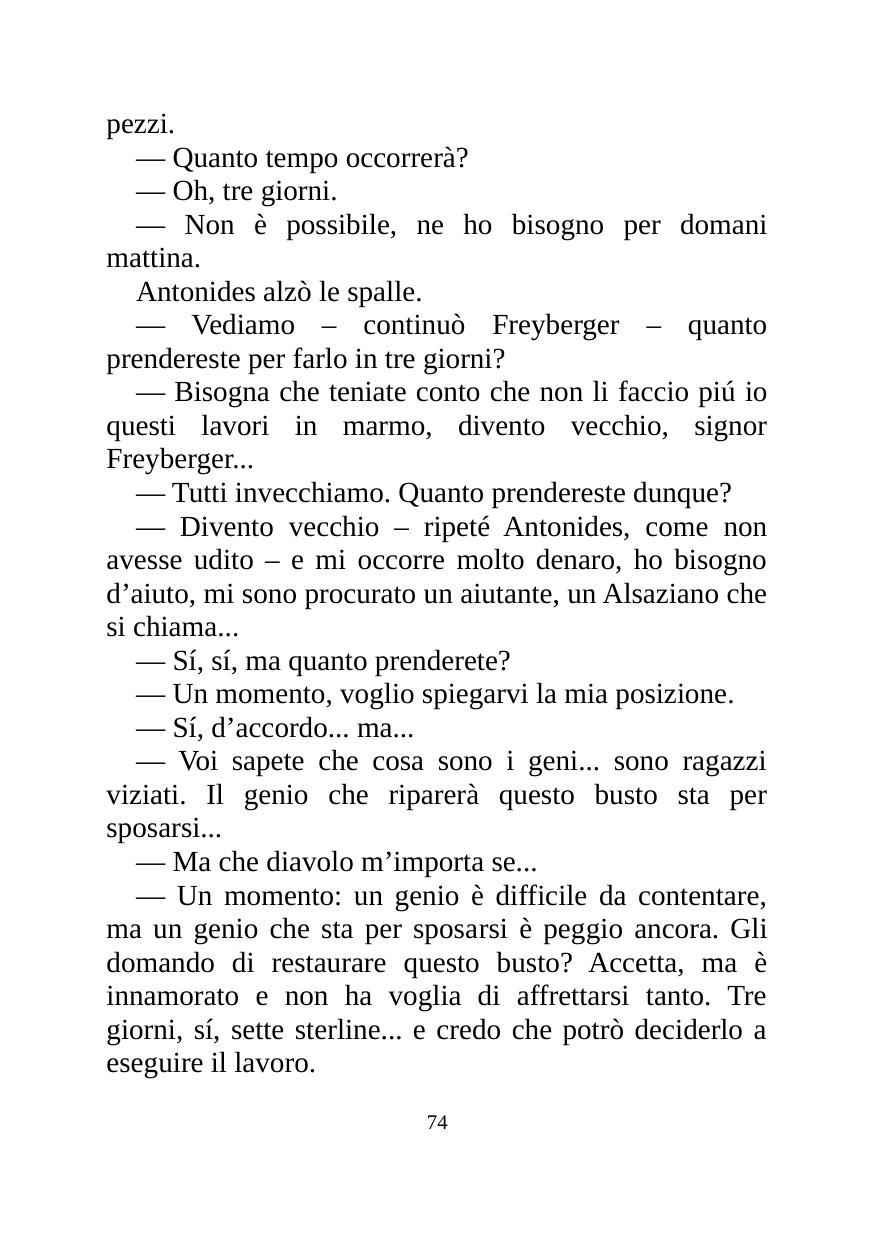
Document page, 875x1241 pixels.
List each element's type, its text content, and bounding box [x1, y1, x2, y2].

text — Oh, tre giorni. [106, 173, 768, 207]
text pezzi. [106, 106, 768, 140]
text — Divento vecchio – ripeté Antonides, come non avesse udito – e mi occorre molto denaro, ho bisogno d’aiuto, mi sono procurato un aiutante, un Alsaziano che si chiama... [106, 509, 768, 643]
text — Bisogna che teniate conto che non li faccio piú io questi lavori in marmo, divento vecchio, signor Freyberger... [106, 374, 768, 475]
text — Vediamo – continuò Freyberger – quanto prendereste per farlo in tre giorni? [106, 307, 768, 374]
text — Un momento, voglio spiegarvi la mia posizione. [106, 676, 768, 710]
text — Ma che diavolo m’importa se... [106, 844, 768, 878]
text — Un momento: un genio è difficile da contentare, ma un genio che sta per sposarsi è peggio ancora. Gli domando di restaurare questo busto? Accetta, ma è innamorato e non ha voglia di affrettarsi tanto. Tre giorni, sí, sette sterline... e credo che potrò deciderlo a eseguire il lavoro. [106, 878, 768, 1079]
text — Non è possibile, ne ho bisogno per domani mattina. [106, 207, 768, 274]
text — Sí, sí, ma quanto prenderete? [106, 643, 768, 676]
text — Sí, d’accordo... ma... [106, 710, 768, 743]
text — Voi sapete che cosa sono i geni... sono ragazzi viziati. Il genio che riparerà questo busto sta per sposarsi... [106, 743, 768, 844]
text — Tutti invecchiamo. Quanto prendereste dunque? [106, 475, 768, 509]
text Antonides alzò le spalle. [106, 274, 768, 307]
text — Quanto tempo occorrerà? [106, 140, 768, 173]
